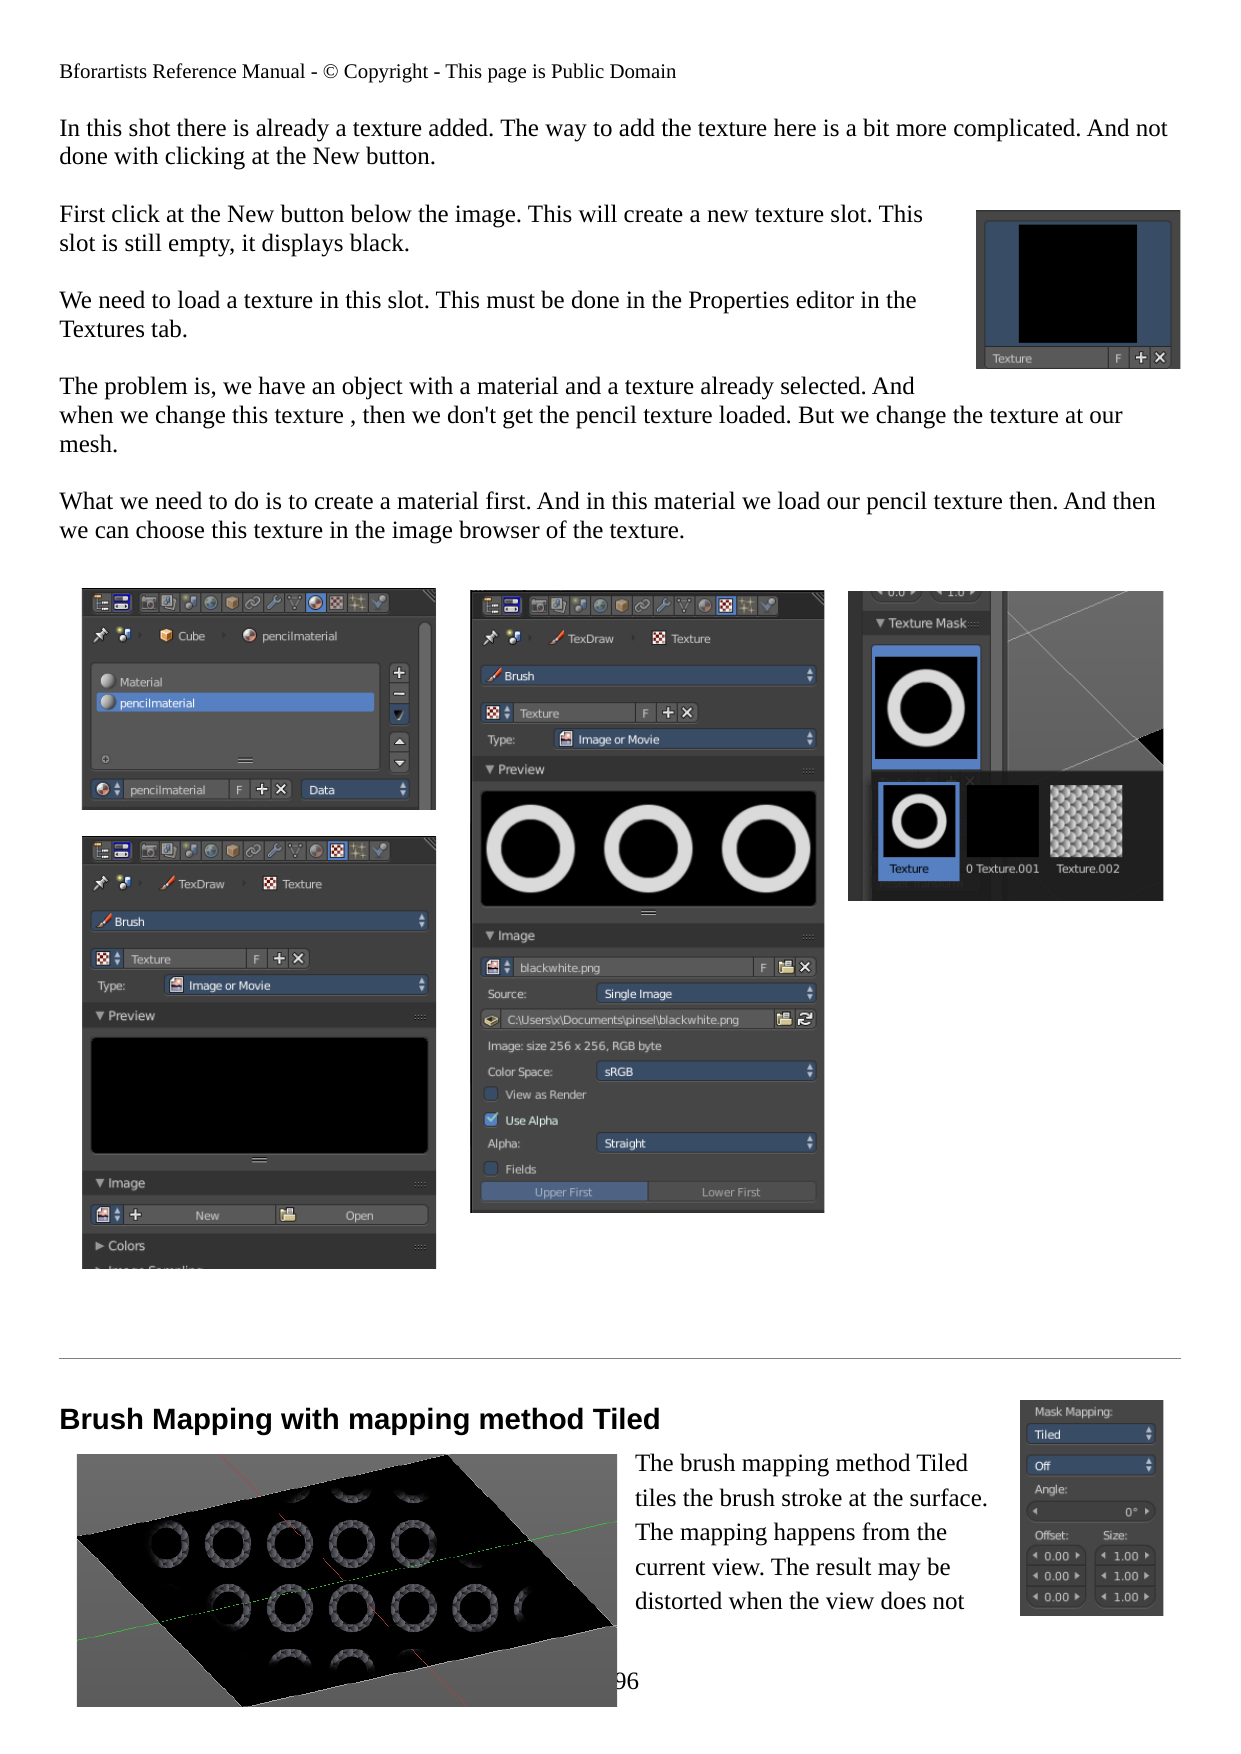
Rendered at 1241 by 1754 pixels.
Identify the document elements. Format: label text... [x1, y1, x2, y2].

picture [82, 836, 437, 1269]
subtitle Brush Mapping with mapping method Tiled [59, 1402, 1020, 1436]
picture [470, 590, 825, 1213]
text In this shot there is already a texture added. The way to add the texture here is a bit more complicated. And not done with clicking at the New button. [59, 113, 1181, 170]
text The brush mapping method Tiled tiles the brush stroke at the surface. The mapping happens from the current view. The result may be distorted when the view does not [59, 1448, 1020, 1615]
picture [976, 210, 1181, 369]
picture [1020, 1400, 1164, 1616]
text The problem is, we have an object with a material and a texture already selected. And when we change this texture , then we don't get the pencil texture loaded. But we change the texture at our mesh. [59, 371, 1181, 458]
picture [81, 588, 437, 810]
text We need to load a texture in this slot. This must be done in the Properties editor in the Textures tab. [59, 285, 976, 343]
text First click at the New button below the image. This will create a new texture slot. This slot is still empty, it displays black. [59, 199, 1181, 256]
picture [76, 1454, 618, 1707]
picture [848, 591, 1164, 901]
text What we need to do is to create a material first. And in this material we load our pencil texture then. And then we can choose this texture in the image browser of the texture. [59, 486, 1181, 544]
